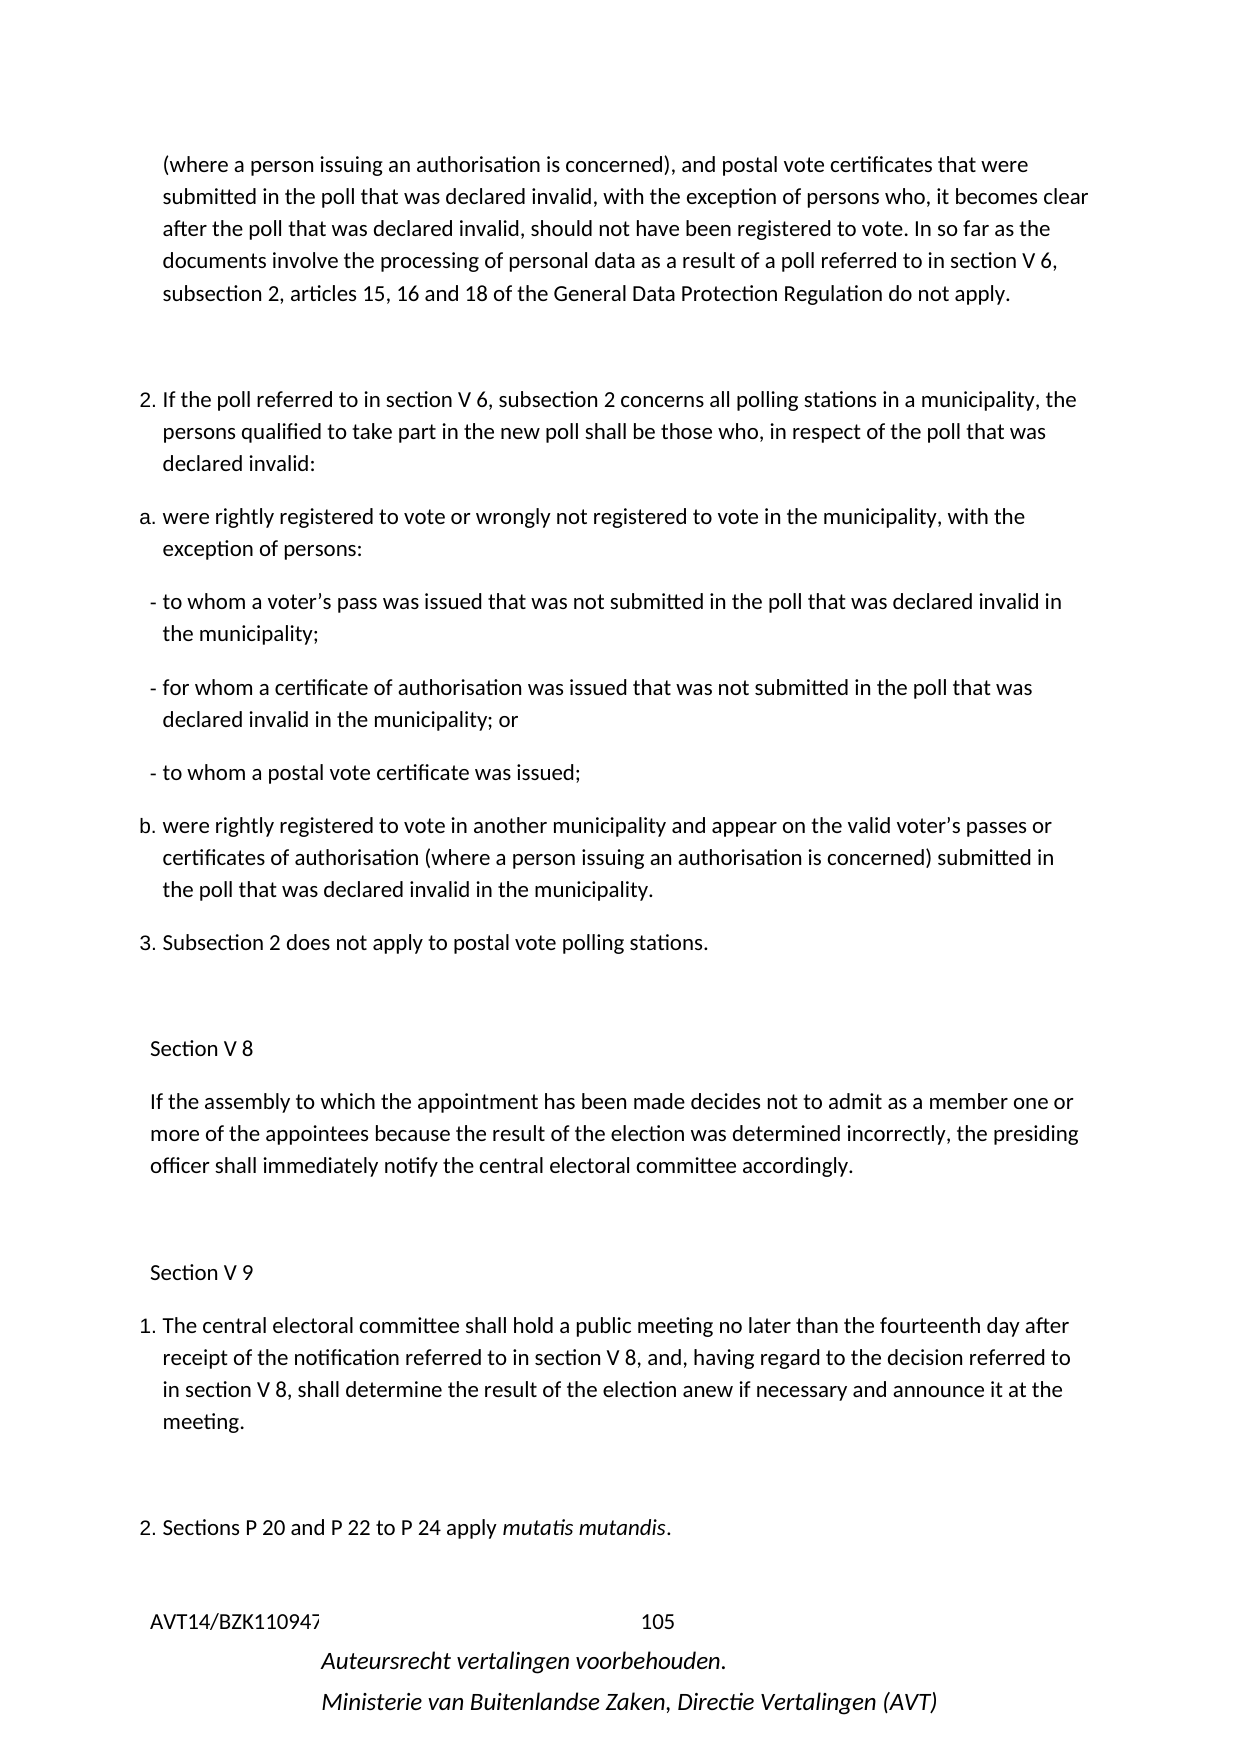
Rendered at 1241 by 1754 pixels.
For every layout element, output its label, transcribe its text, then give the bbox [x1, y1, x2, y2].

list Subsection 2 does not apply to postal vote polling stations. [139, 928, 1090, 956]
list were rightly registered to vote or wrongly not registered to vote in the municipality, with the exception of persons: [139, 502, 1090, 562]
list If the poll referred to in section V 6, subsection 2 concerns all polling stations in a municipality, the persons qualified to take part in the new poll shall be those who, in respect of the poll that was declared invalid: [139, 385, 1090, 477]
list for whom a certificate of authorisation was issued that was not submitted in the poll that was declared invalid in the municipality; or [149, 673, 1090, 733]
list (where a person issuing an authorisation is concerned), and postal vote certificates that were submitted in the poll that was declared invalid, with the exception of persons who, it becomes clear after the poll that was declared invalid, should not have been registered to vote. In so far as the documents involve the processing of personal data as a result of a poll referred to in section V 6, subsection 2, articles 15, 16 and 18 of the General Data Protection Regulation do not apply. [139, 150, 1090, 307]
list to whom a voter’s pass was issued that was not submitted in the poll that was declared invalid in the municipality; [149, 587, 1090, 648]
text Section V 9 [150, 1258, 1090, 1286]
list The central electoral committee shall hold a public meeting no later than the fourteenth day after receipt of the notification referred to in section V 8, and, having regard to the decision referred to in section V 8, shall determine the result of the election anew if necessary and announce it at the meeting. [139, 1311, 1090, 1435]
list were rightly registered to vote in another municipality and appear on the valid voter’s passes or certificates of authorisation (where a person issuing an authorisation is concerned) submitted in the poll that was declared invalid in the municipality. [139, 811, 1090, 903]
text If the assembly to which the appointment has been made decides not to admit as a member one or more of the appointees because the result of the election was determined incorrectly, the presiding officer shall immediately notify the central electoral committee accordingly. [150, 1087, 1090, 1180]
list Sections P 20 and P 22 to P 24 apply mutatis mutandis. [139, 1513, 1090, 1541]
text Section V 8 [150, 1034, 1090, 1062]
list to whom a postal vote certificate was issued; [149, 758, 1090, 786]
